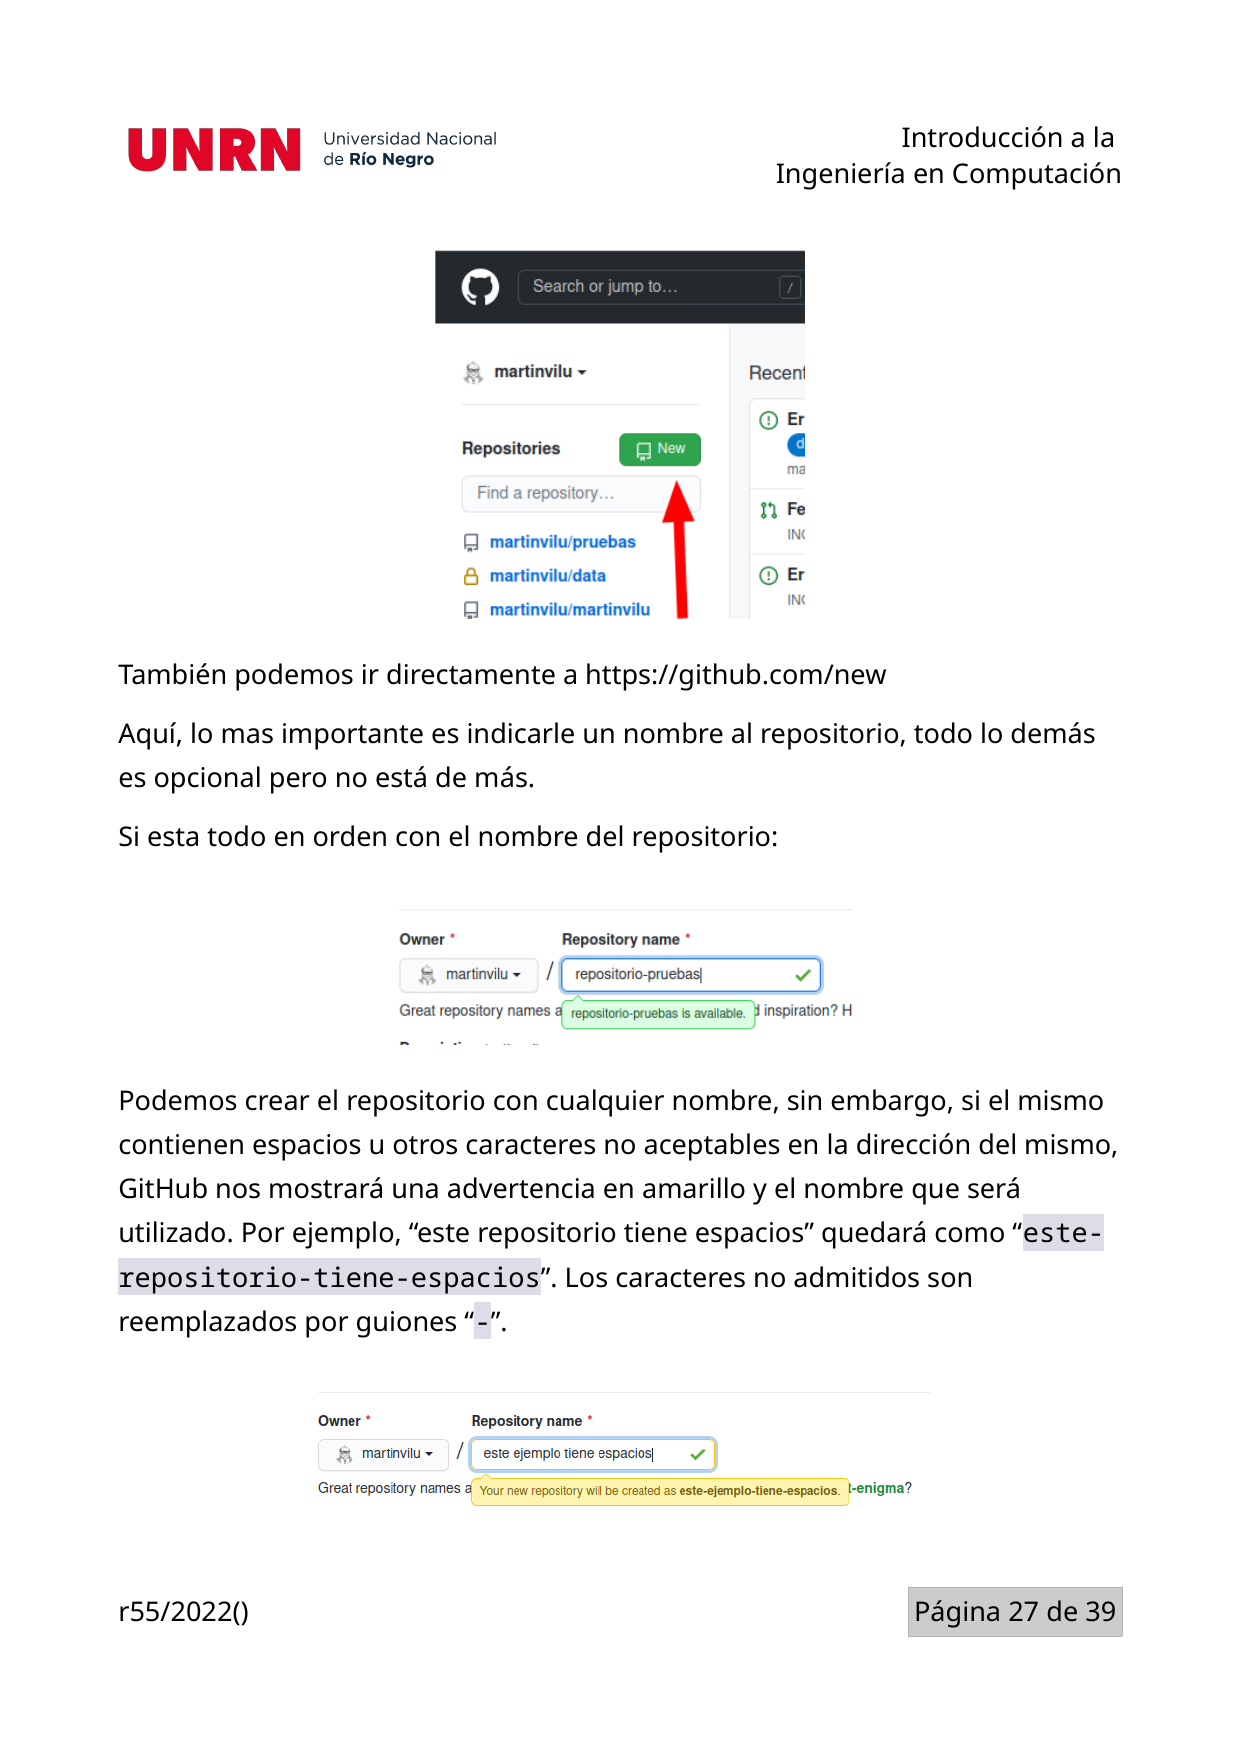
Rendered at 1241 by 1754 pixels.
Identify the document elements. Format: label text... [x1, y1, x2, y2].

picture [310, 1390, 931, 1510]
text Aquí, lo mas importante es indicarle un nombre al repositorio, todo lo demás es opcional pero no está de más. [118, 714, 1122, 796]
picture [118, 118, 505, 180]
text Podemos crear el repositorio con cualquier nombre, sin embargo, si el mismo contienen espacios u otros caracteres no aceptables en la dirección del mismo, GitHub nos mostrará una advertencia en amarillo y el nombre que será utilizado. Por ejemplo, “este repositorio tiene espacios” quedará como “este-repositorio-tiene-espacios”. Los caracteres no admitidos son reemplazados por guiones “-”. [118, 876, 1122, 1339]
text Si esta todo en orden con el nombre del repositorio: [118, 817, 1122, 854]
picture [435, 250, 805, 619]
picture [387, 906, 853, 1045]
text También podemos ir directamente a https://github.com/new [118, 221, 1122, 693]
